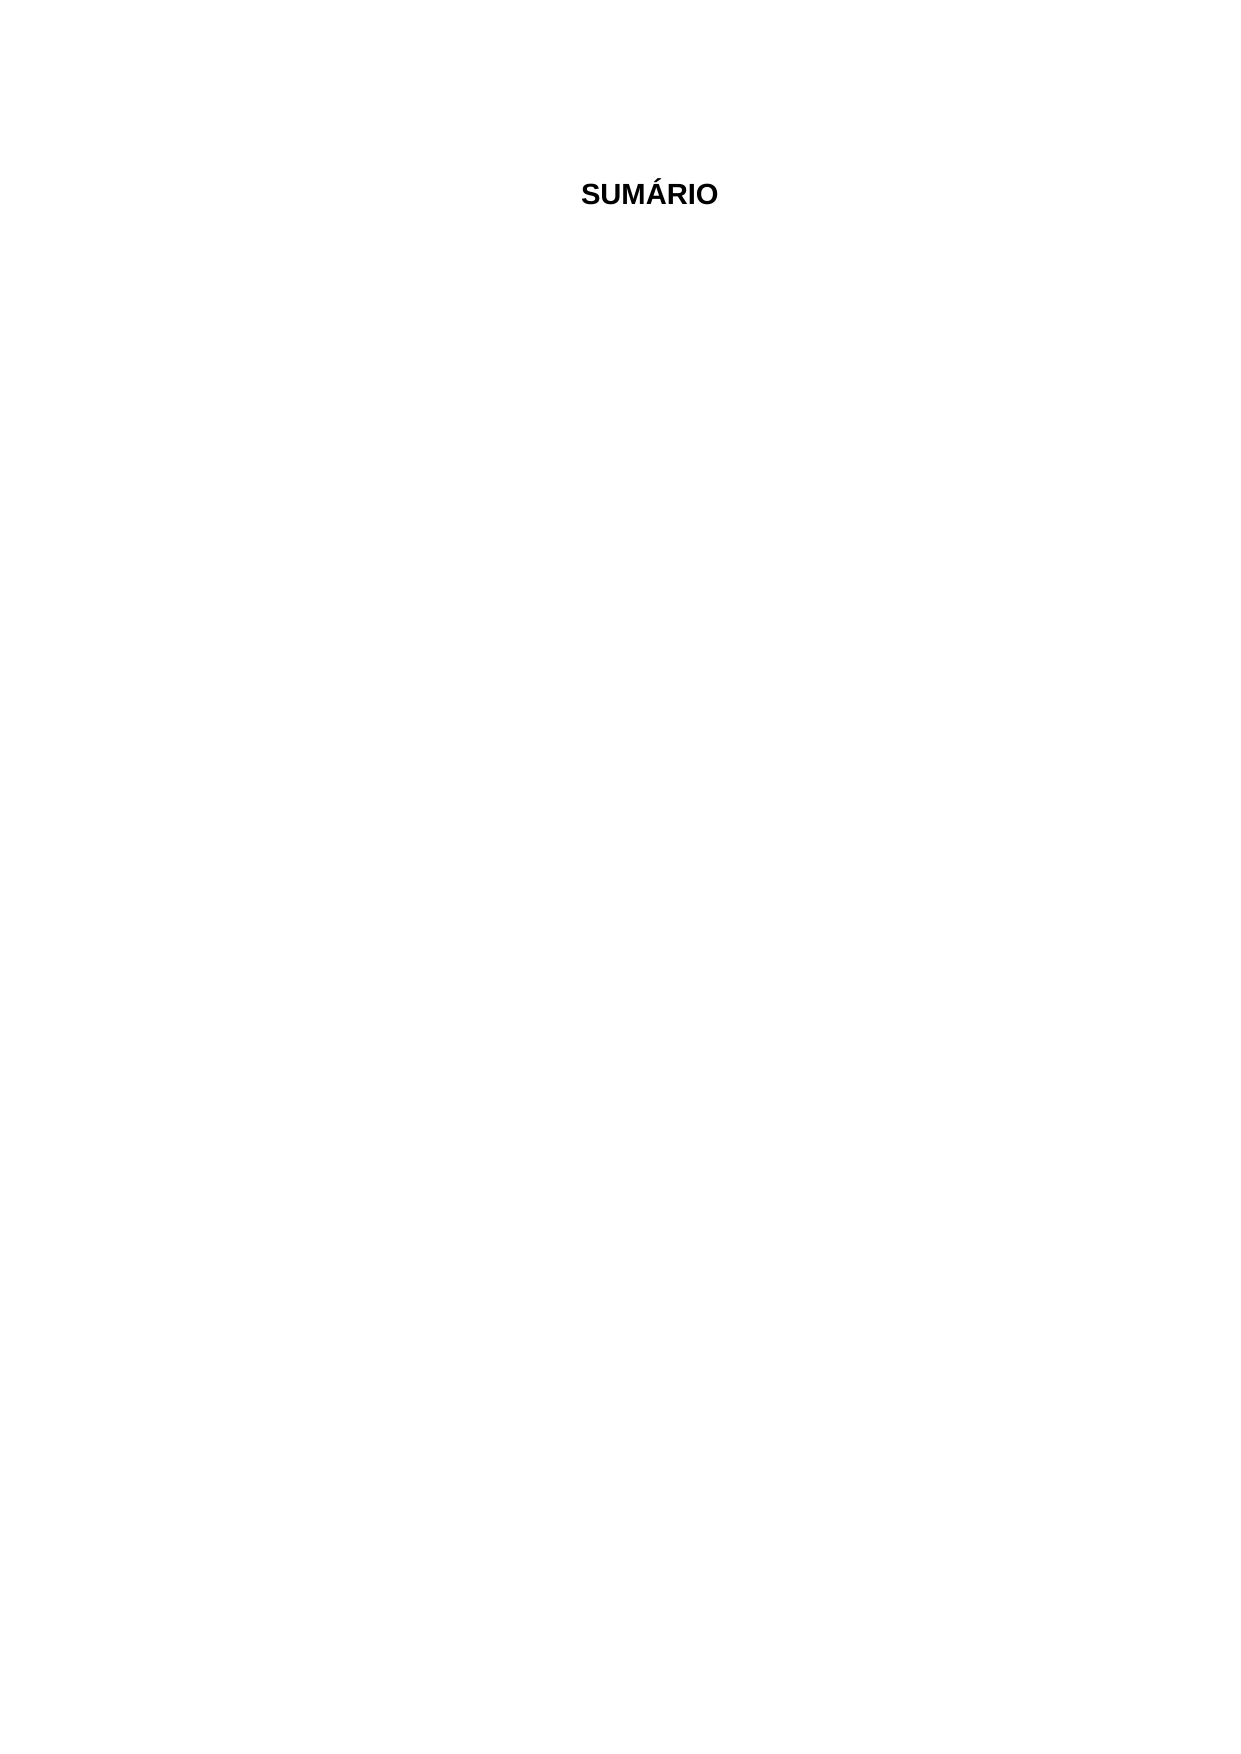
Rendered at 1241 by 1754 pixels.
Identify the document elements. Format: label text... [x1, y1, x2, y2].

list SUMÁRIO [177, 177, 1122, 211]
